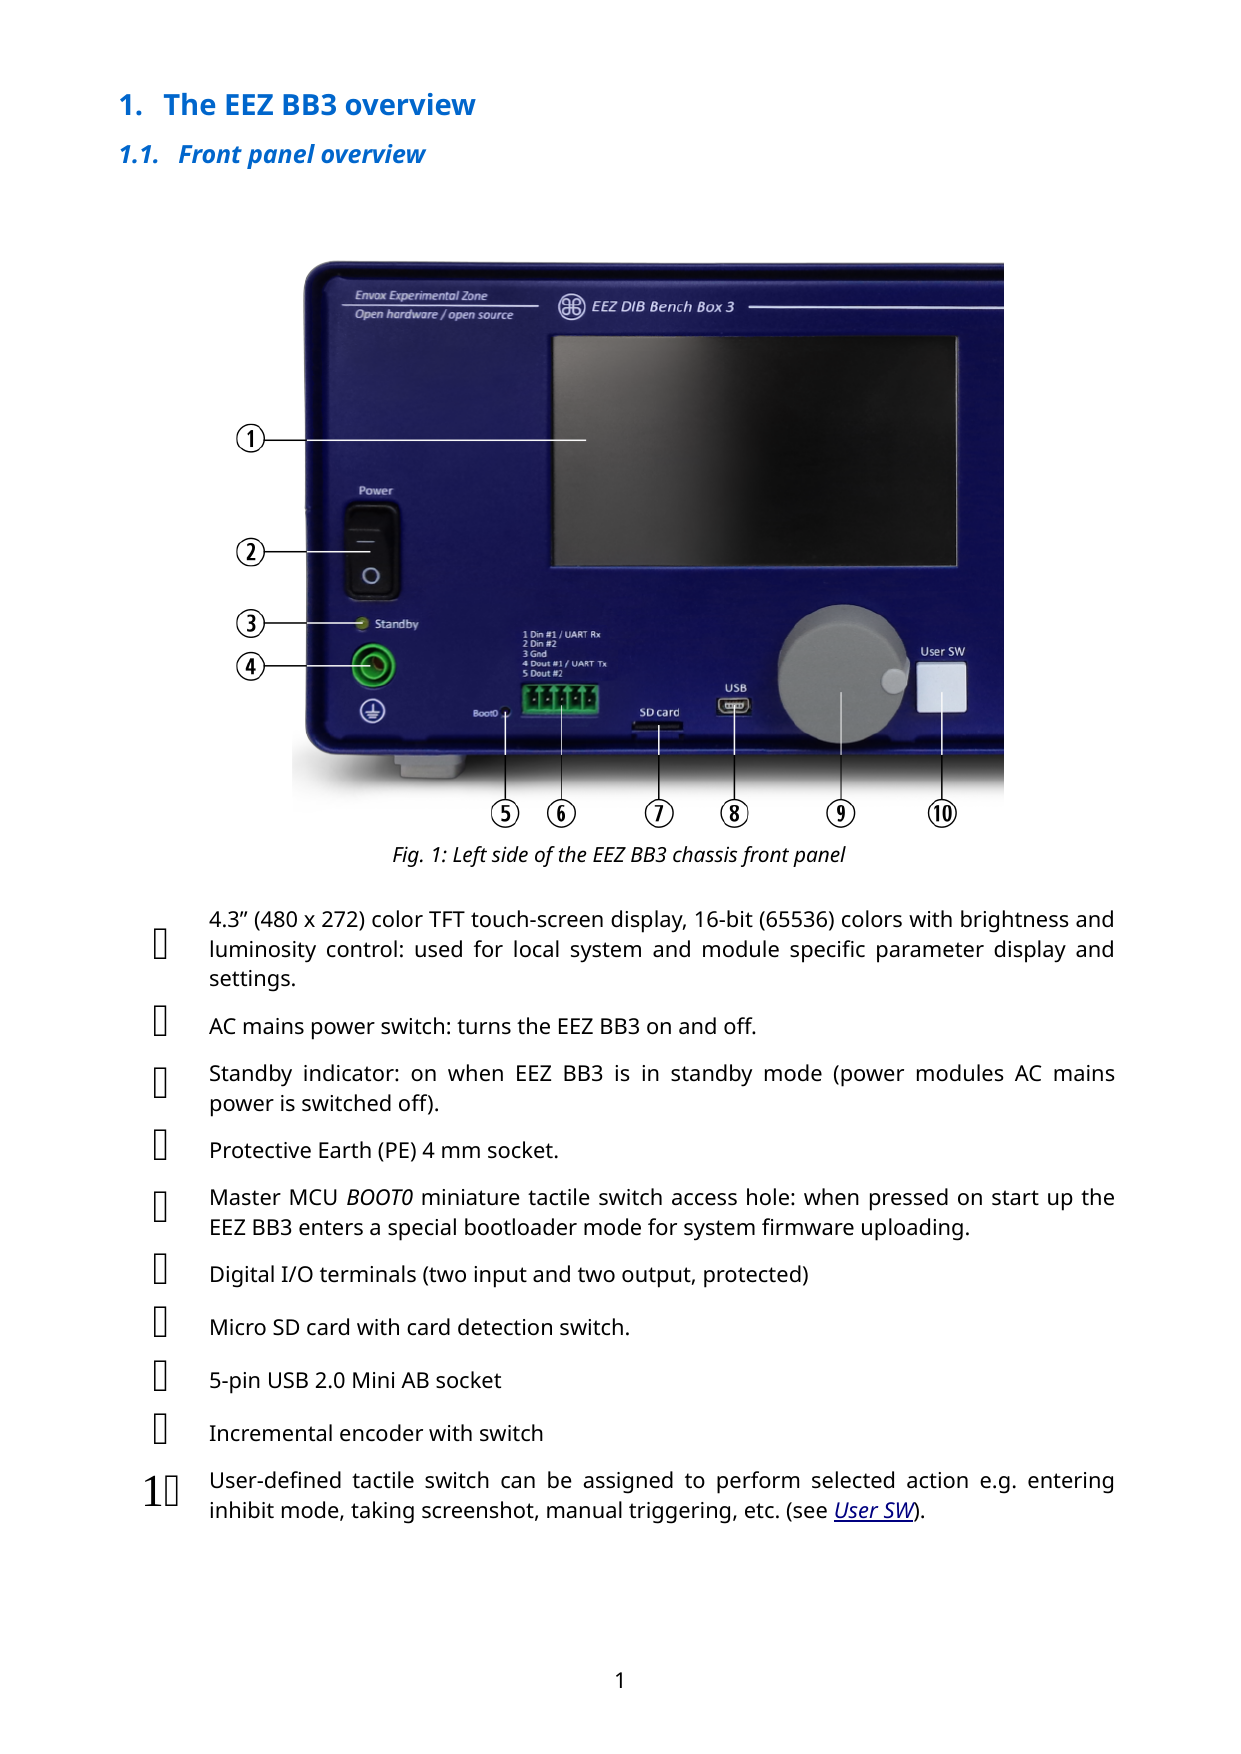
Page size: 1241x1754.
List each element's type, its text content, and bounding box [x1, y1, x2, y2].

table_cell  [118, 1460, 203, 1531]
table_cell  [118, 1176, 203, 1247]
text Fig. 1: Left side of the EEZ BB3 chassis front panel [236, 829, 1004, 868]
table_header 4.3” (480 x 272) color TFT touch-screen display, 16-bit (65536) colors with brightness and luminosity control: used for local system and module specific parameter display and settings. [203, 898, 1122, 999]
table_cell  [118, 999, 203, 1052]
table_cell 5-pin USB 2.0 Mini AB socket [203, 1354, 1122, 1407]
table_cell Micro SD card with card detection switch. [203, 1300, 1122, 1353]
table_cell User-defined tactile switch can be assigned to perform selected action e.g. entering inhibit mode, taking screenshot, manual triggering, etc. (see User SW). [203, 1460, 1122, 1531]
table_cell  [118, 1354, 203, 1407]
table_cell AC mains power switch: turns the EEZ BB3 on and off. [203, 999, 1122, 1052]
table_cell Protective Earth (PE) 4 mm socket. [203, 1123, 1122, 1176]
table_cell  [118, 1123, 203, 1176]
subtitle Front panel overview [118, 136, 1122, 170]
table_header  [118, 898, 203, 999]
table_cell  [118, 1407, 203, 1460]
picture [236, 185, 1004, 829]
table_cell  [118, 1052, 203, 1123]
table_cell Digital I/O terminals (two input and two output, protected) [203, 1247, 1122, 1300]
table_cell  [118, 1300, 203, 1353]
subtitle The EEZ BB3 overview [118, 84, 1122, 124]
table_cell  [118, 1247, 203, 1300]
table_cell Standby indicator: on when EEZ BB3 is in standby mode (power modules AC mains power is switched off). [203, 1052, 1122, 1123]
table_cell Incremental encoder with switch [203, 1407, 1122, 1460]
table_cell Master MCU BOOT0 miniature tactile switch access hole: when pressed on start up the EEZ BB3 enters a special bootloader mode for system firmware uploading. [203, 1176, 1122, 1247]
